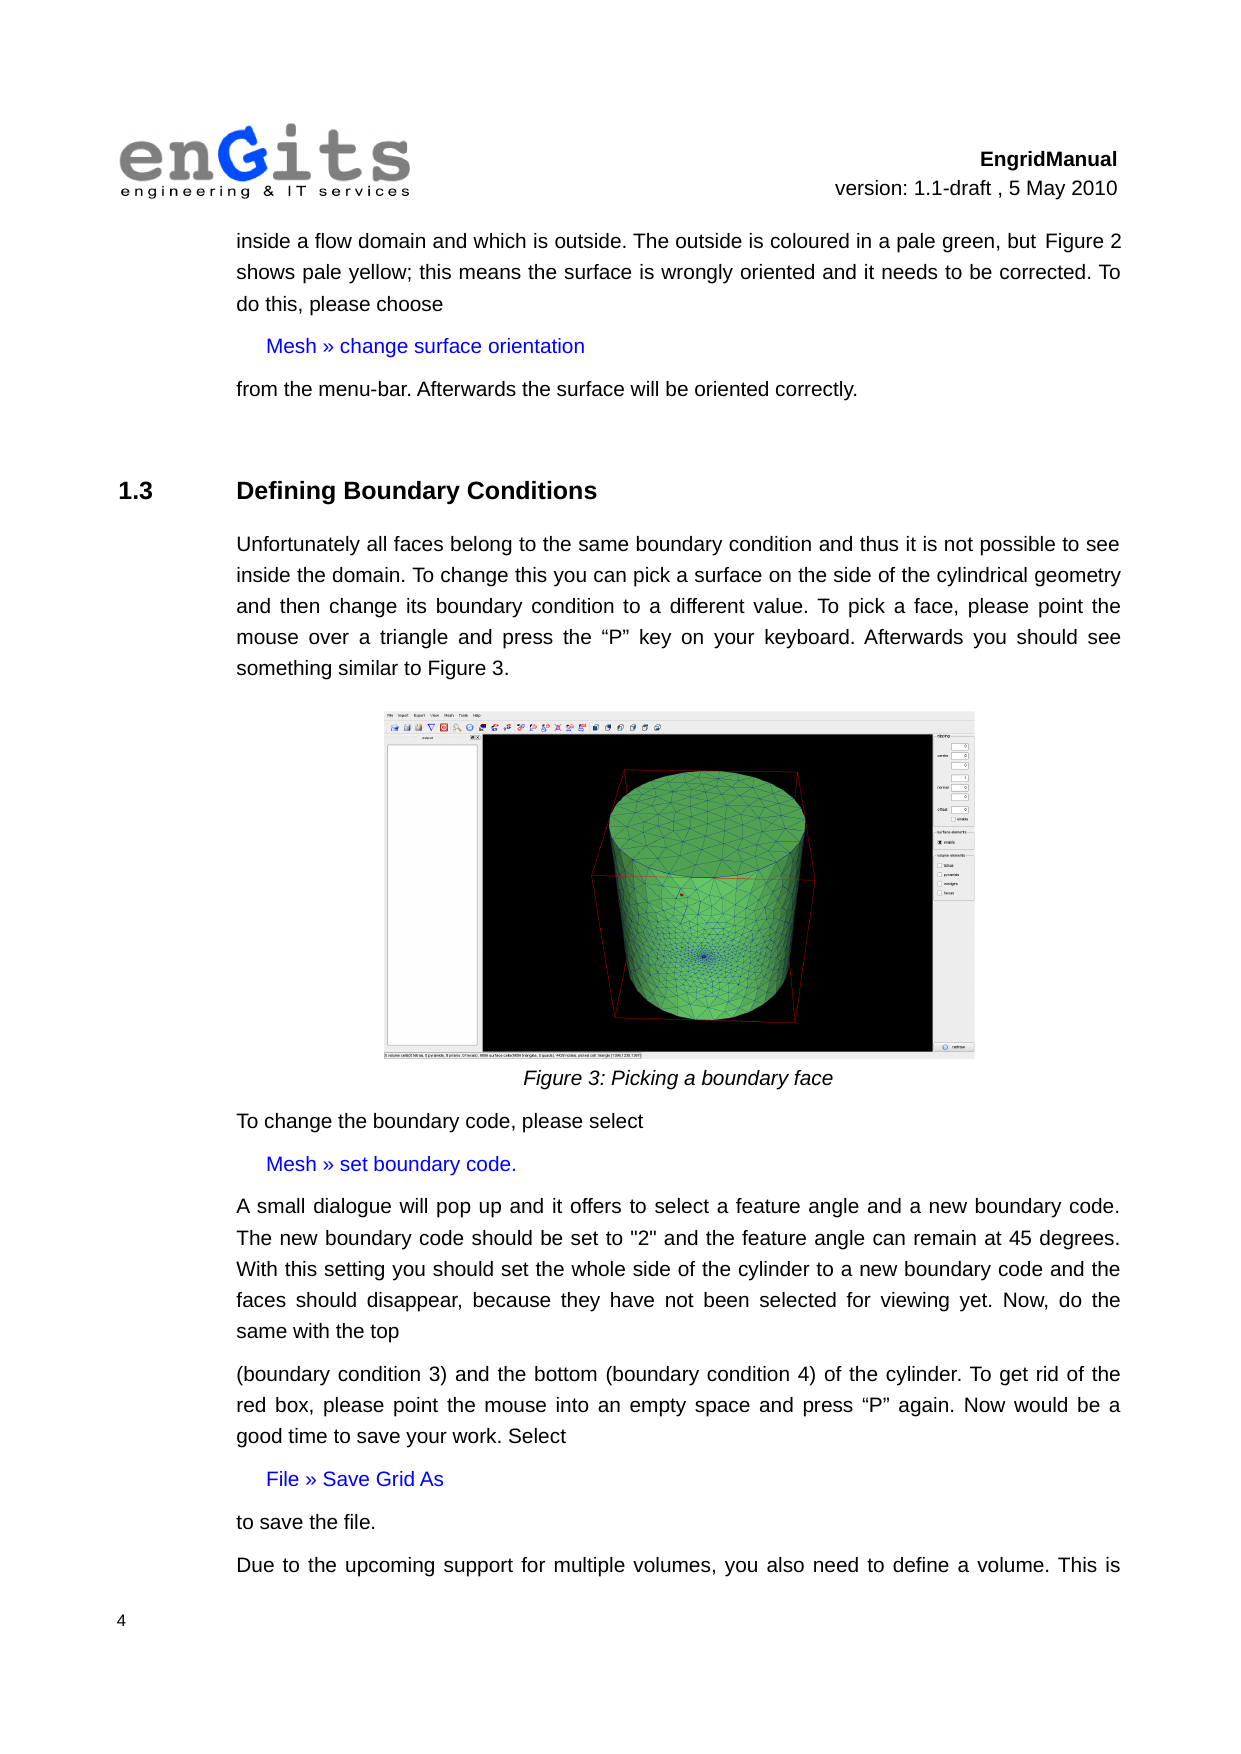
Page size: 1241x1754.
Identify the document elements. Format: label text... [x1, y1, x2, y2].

text To change the boundary code, please select [236, 1108, 1122, 1132]
subtitle Defining Boundary Conditions [118, 476, 1122, 505]
text inside a flow domain and which is outside. The outside is coloured in a pale green, but Figure 2 shows pale yellow; this means the surface is wrongly oriented and it needs to be corrected. To do this, please choose [236, 229, 1122, 315]
picture [384, 711, 975, 1059]
text from the menu-bar. Afterwards the surface will be oriented correctly. [236, 377, 1122, 401]
text Mesh » set boundary code. [266, 1151, 1122, 1175]
text Due to the upcoming support for multiple volumes, you also need to define a volume. This is [236, 1553, 1122, 1577]
text A small dialogue will pop up and it offers to select a feature angle and a new boundary code. The new boundary code should be set to "2" and the feature angle can remain at 45 degrees. With this setting you should set the whole side of the cylinder to a new boundary code and the faces should disappear, because they have not been selected for viewing yet. Now, do the same with the top [236, 1194, 1122, 1343]
text Unfortunately all faces belong to the same boundary condition and thus it is not possible to see inside the domain. To change this you can pick a surface on the side of the cylindrical geometry and then change its boundary condition to a different value. To pick a face, please point the mouse over a triangle and press the “P” key on your keyboard. Afterwards you should see something similar to Figure 3. [236, 532, 1122, 680]
text Mesh » change surface orientation [266, 334, 1122, 358]
picture [110, 122, 418, 200]
text Figure 3: Picking a boundary face [384, 1059, 974, 1089]
text to save the file. [236, 1510, 1122, 1534]
text File » Save Grid As [266, 1467, 1122, 1491]
text (boundary condition 3) and the bottom (boundary condition 4) of the cylinder. To get rid of the red box, please point the mouse into an empty space and press “P” again. Now would be a good time to save your work. Select [236, 1362, 1122, 1448]
